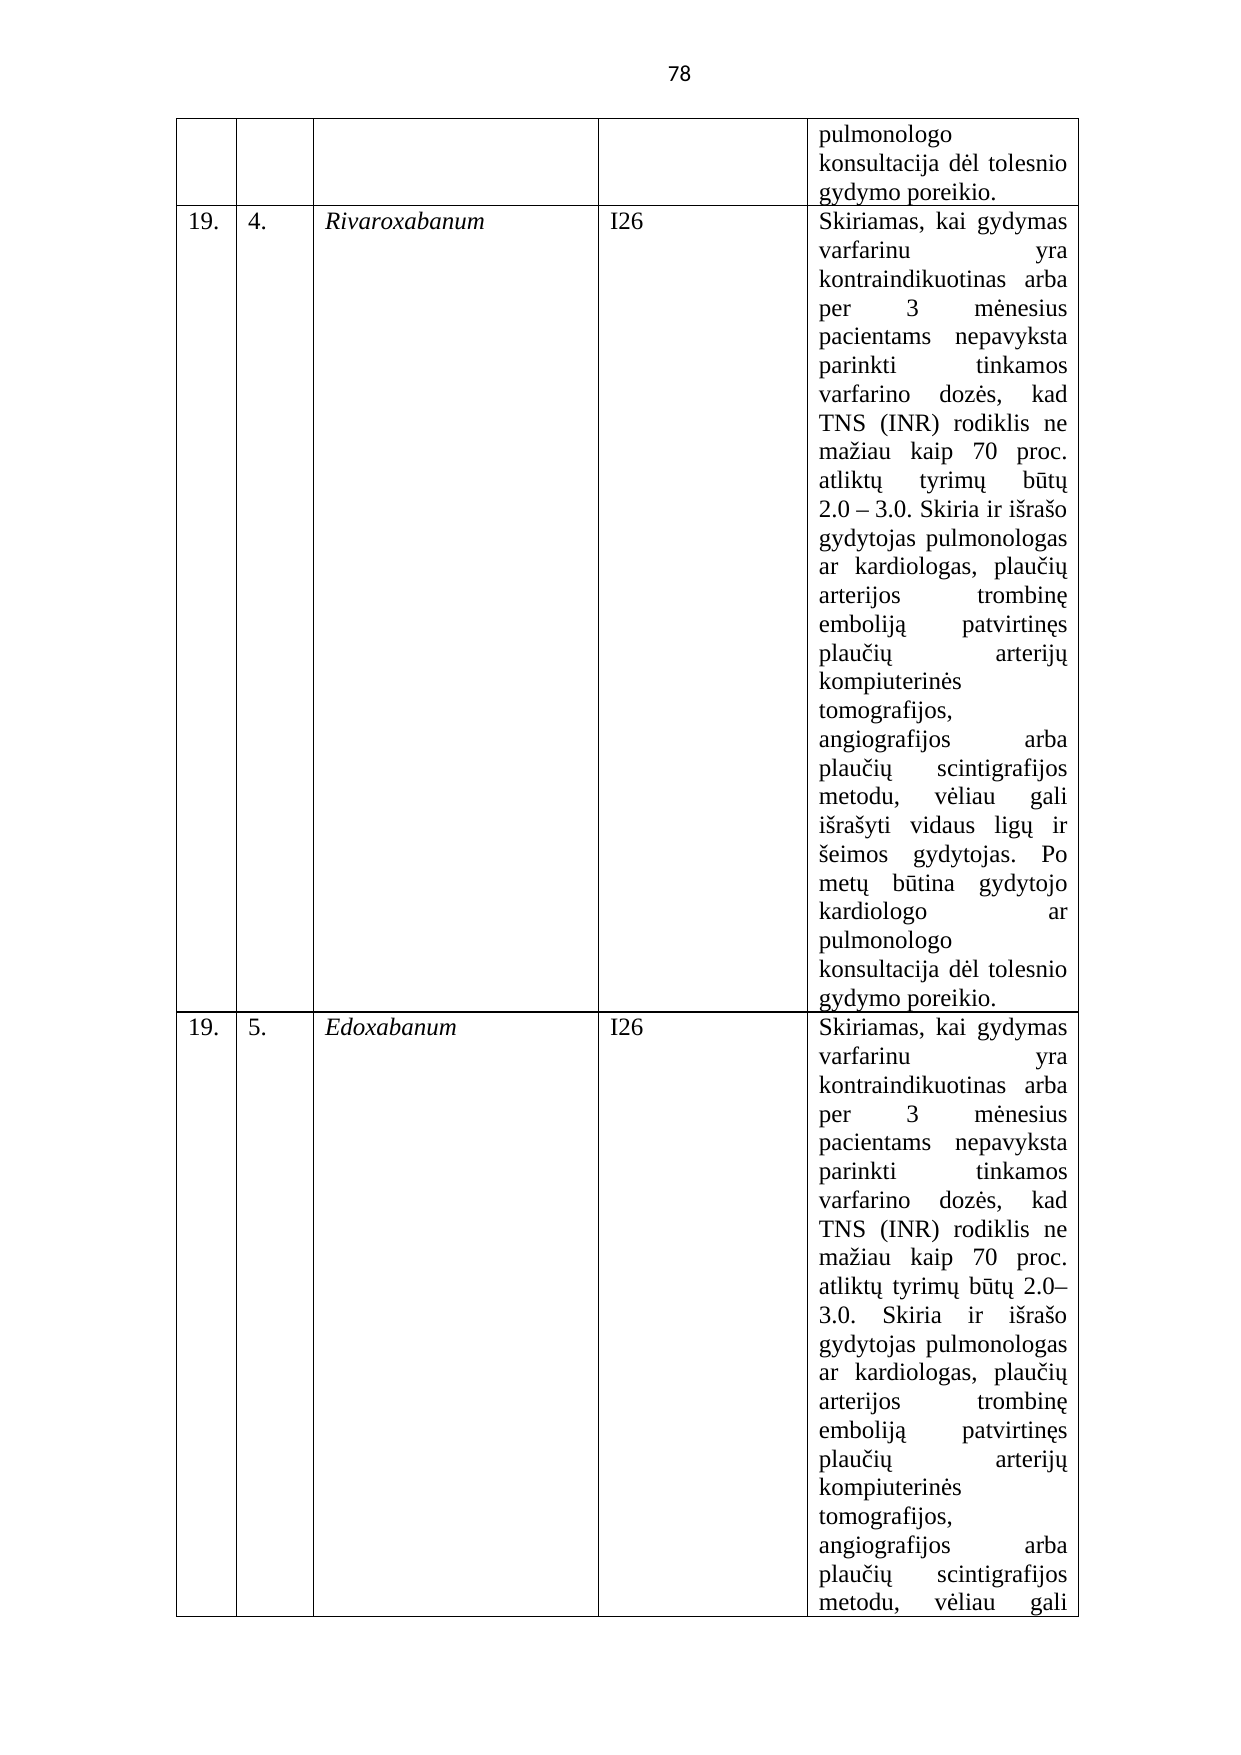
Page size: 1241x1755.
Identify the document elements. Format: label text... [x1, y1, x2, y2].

table_cell [314, 119, 598, 205]
table_cell [1109, 1011, 1123, 1616]
table_cell [1079, 1011, 1083, 1616]
table_cell Edoxabanum [314, 1013, 598, 1616]
table_cell Rivaroxabanum [314, 206, 598, 1011]
table_cell 4. [237, 206, 313, 1011]
table_cell 19. [177, 1013, 236, 1616]
table_cell I26 [599, 206, 807, 1011]
table_cell [1088, 1011, 1093, 1616]
table_cell [1079, 205, 1083, 1011]
table_cell [1079, 118, 1083, 205]
table_cell I26 [599, 1013, 807, 1616]
table_cell [1099, 118, 1103, 205]
table_cell pulmonologo konsultacija dėl tolesnio gydymo poreikio. [808, 119, 1078, 205]
table_cell [1103, 118, 1109, 205]
table_cell [599, 119, 807, 205]
table_cell [1109, 205, 1123, 1011]
table_cell [237, 119, 313, 205]
table_cell [177, 119, 236, 205]
table_cell [1084, 118, 1088, 205]
table_cell [1084, 205, 1088, 1011]
table_cell [1099, 1011, 1103, 1616]
table_cell 5. [237, 1013, 313, 1616]
table_cell Skiriamas, kai gydymas varfarinu yra kontraindikuotinas arba per 3 mėnesius pacientams nepavyksta parinkti tinkamos varfarino dozės, kad TNS (INR) rodiklis ne mažiau kaip 70 proc. atliktų tyrimų būtų 2.0 – 3.0. Skiria ir išrašo gydytojas pulmonologas ar kardiologas, plaučių arterijos trombinę emboliją patvirtinęs plaučių arterijų kompiuterinės tomografijos, angiografijos arba plaučių scintigrafijos metodu, vėliau gali išrašyti vidaus ligų ir šeimos gydytojas. Po metų būtina gydytojo kardiologo ar pulmonologo konsultacija dėl tolesnio gydymo poreikio. [808, 206, 1078, 1011]
table_cell [1093, 1011, 1099, 1616]
table_cell [1103, 1011, 1109, 1616]
table_cell 19. [177, 206, 236, 1011]
table_cell Skiriamas, kai gydymas varfarinu yra kontraindikuotinas arba per 3 mėnesius pacientams nepavyksta parinkti tinkamos varfarino dozės, kad TNS (INR) rodiklis ne mažiau kaip 70 proc. atliktų tyrimų būtų 2.0–3.0. Skiria ir išrašo gydytojas pulmonologas ar kardiologas, plaučių arterijos trombinę emboliją patvirtinęs plaučių arterijų kompiuterinės tomografijos, angiografijos arba plaučių scintigrafijos metodu, vėliau gali [808, 1013, 1078, 1616]
table_cell [1093, 205, 1099, 1011]
table_cell [1088, 205, 1093, 1011]
table_cell [1099, 205, 1103, 1011]
table_cell [1088, 118, 1093, 205]
table_cell [1093, 118, 1099, 205]
table_cell [1109, 118, 1123, 205]
table_cell [1084, 1011, 1088, 1616]
table_cell [1103, 205, 1109, 1011]
